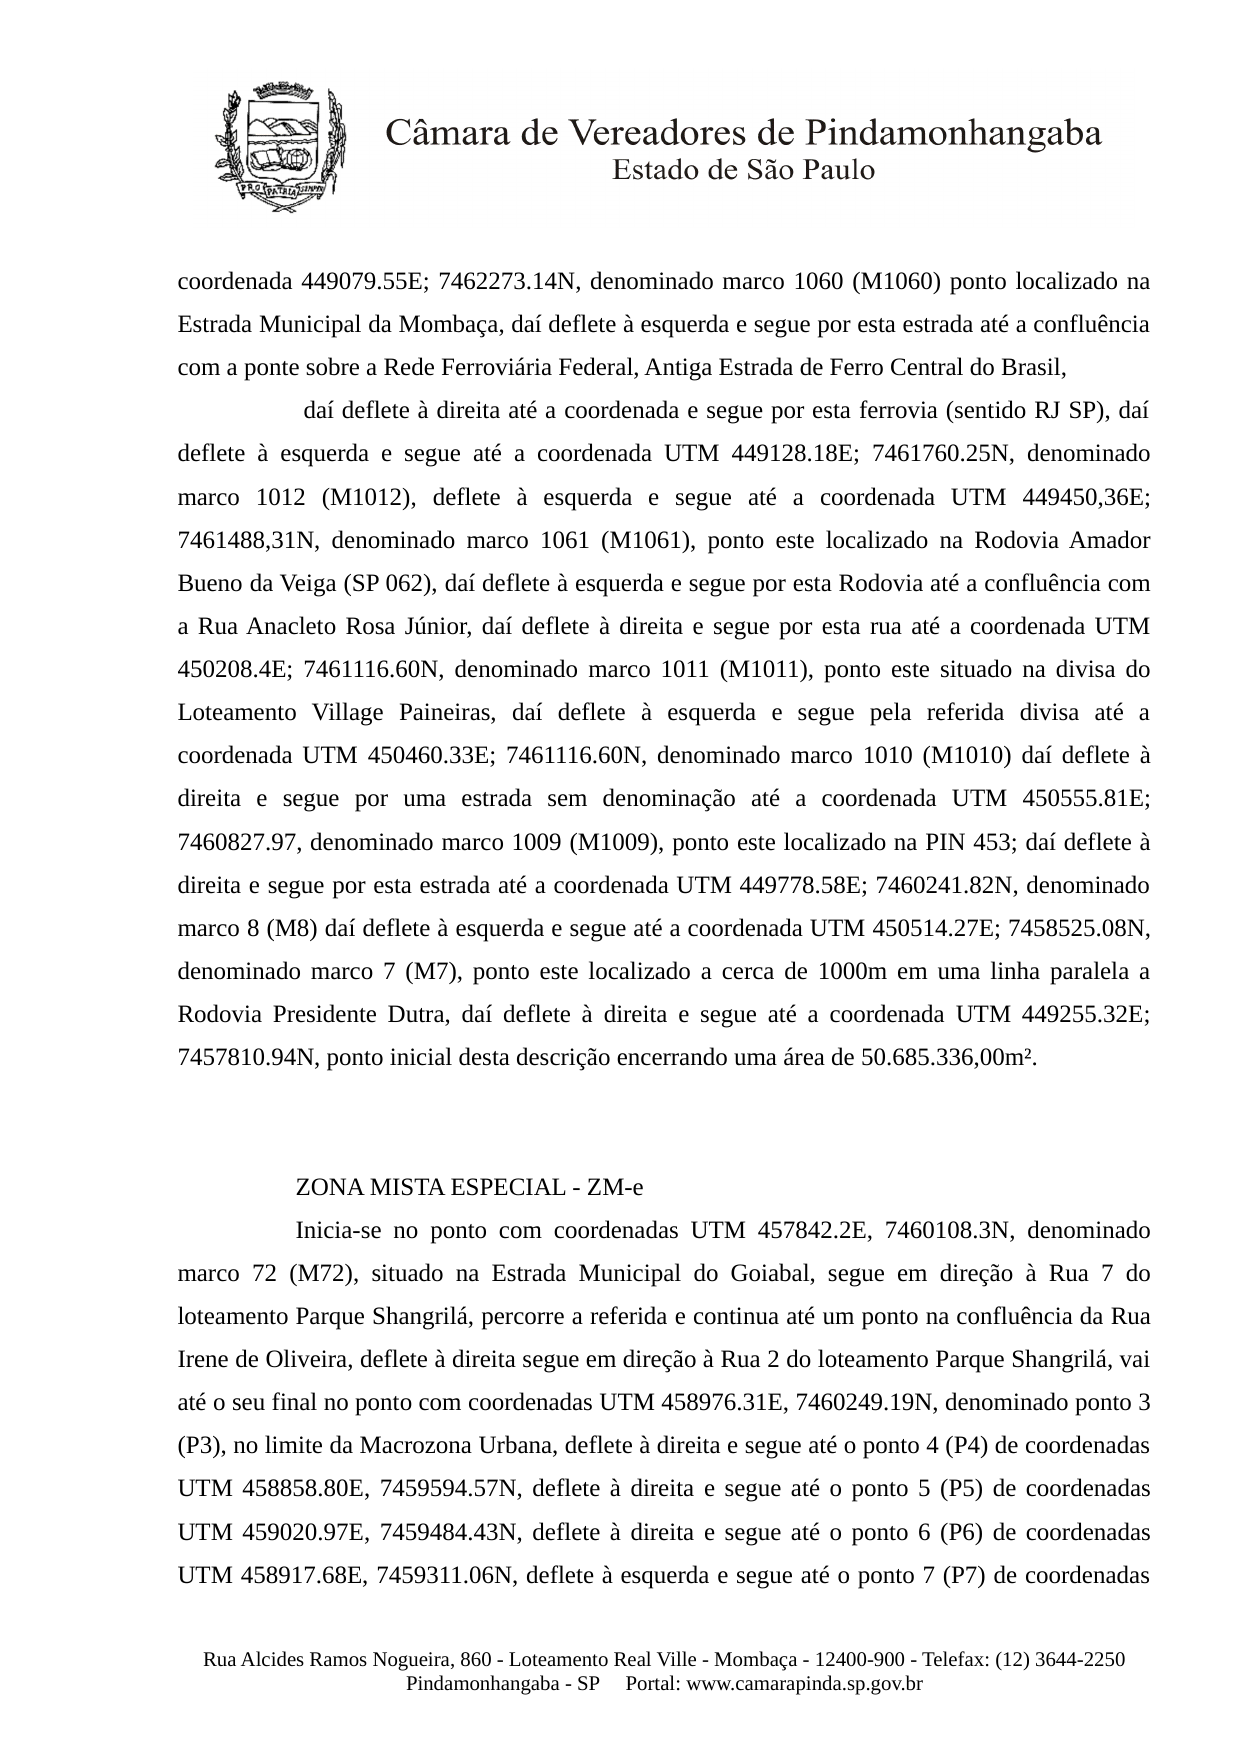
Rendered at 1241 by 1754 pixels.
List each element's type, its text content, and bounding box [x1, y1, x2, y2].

text coordenada 449079.55E; 7462273.14N, denominado marco 1060 (M1060) ponto localizado na Estrada Municipal da Mombaça, daí deflete à esquerda e segue por esta estrada até a confluência com a ponte sobre a Rede Ferroviária Federal, Antiga Estrada de Ferro Central do Brasil, [177, 266, 1152, 381]
picture [193, 68, 1135, 228]
text Inicia-se no ponto com coordenadas UTM 457842.2E, 7460108.3N, denominado marco 72 (M72), situado na Estrada Municipal do Goiabal, segue em direção à Rua 7 do loteamento Parque Shangrilá, percorre a referida e continua até um ponto na confluência da Rua Irene de Oliveira, deflete à direita segue em direção à Rua 2 do loteamento Parque Shangrilá, vai até o seu final no ponto com coordenadas UTM 458976.31E, 7460249.19N, denominado ponto 3 (P3), no limite da Macrozona Urbana, deflete à direita e segue até o ponto 4 (P4) de coordenadas UTM 458858.80E, 7459594.57N, deflete à direita e segue até o ponto 5 (P5) de coordenadas UTM 459020.97E, 7459484.43N, deflete à direita e segue até o ponto 6 (P6) de coordenadas UTM 458917.68E, 7459311.06N, deflete à esquerda e segue até o ponto 7 (P7) de coordenadas [177, 1215, 1152, 1588]
text ZONA MISTA ESPECIAL - ZM-e [177, 1172, 1152, 1200]
text daí deflete à direita até a coordenada e segue por esta ferrovia (sentido RJ SP), daí deflete à esquerda e segue até a coordenada UTM 449128.18E; 7461760.25N, denominado marco 1012 (M1012), deflete à esquerda e segue até a coordenada UTM 449450,36E; 7461488,31N, denominado marco 1061 (M1061), ponto este localizado na Rodovia Amador Bueno da Veiga (SP 062), daí deflete à esquerda e segue por esta Rodovia até a confluência com a Rua Anacleto Rosa Júnior, daí deflete à direita e segue por esta rua até a coordenada UTM 450208.4E; 7461116.60N, denominado marco 1011 (M1011), ponto este situado na divisa do Loteamento Village Paineiras, daí deflete à esquerda e segue pela referida divisa até a coordenada UTM 450460.33E; 7461116.60N, denominado marco 1010 (M1010) daí deflete à direita e segue por uma estrada sem denominação até a coordenada UTM 450555.81E; 7460827.97, denominado marco 1009 (M1009), ponto este localizado na PIN 453; daí deflete à direita e segue por esta estrada até a coordenada UTM 449778.58E; 7460241.82N, denominado marco 8 (M8) daí deflete à esquerda e segue até a coordenada UTM 450514.27E; 7458525.08N, denominado marco 7 (M7), ponto este localizado a cerca de 1000m em uma linha paralela a Rodovia Presidente Dutra, daí deflete à direita e segue até a coordenada UTM 449255.32E; 7457810.94N, ponto inicial desta descrição encerrando uma área de 50.685.336,00m². [177, 395, 1152, 1071]
